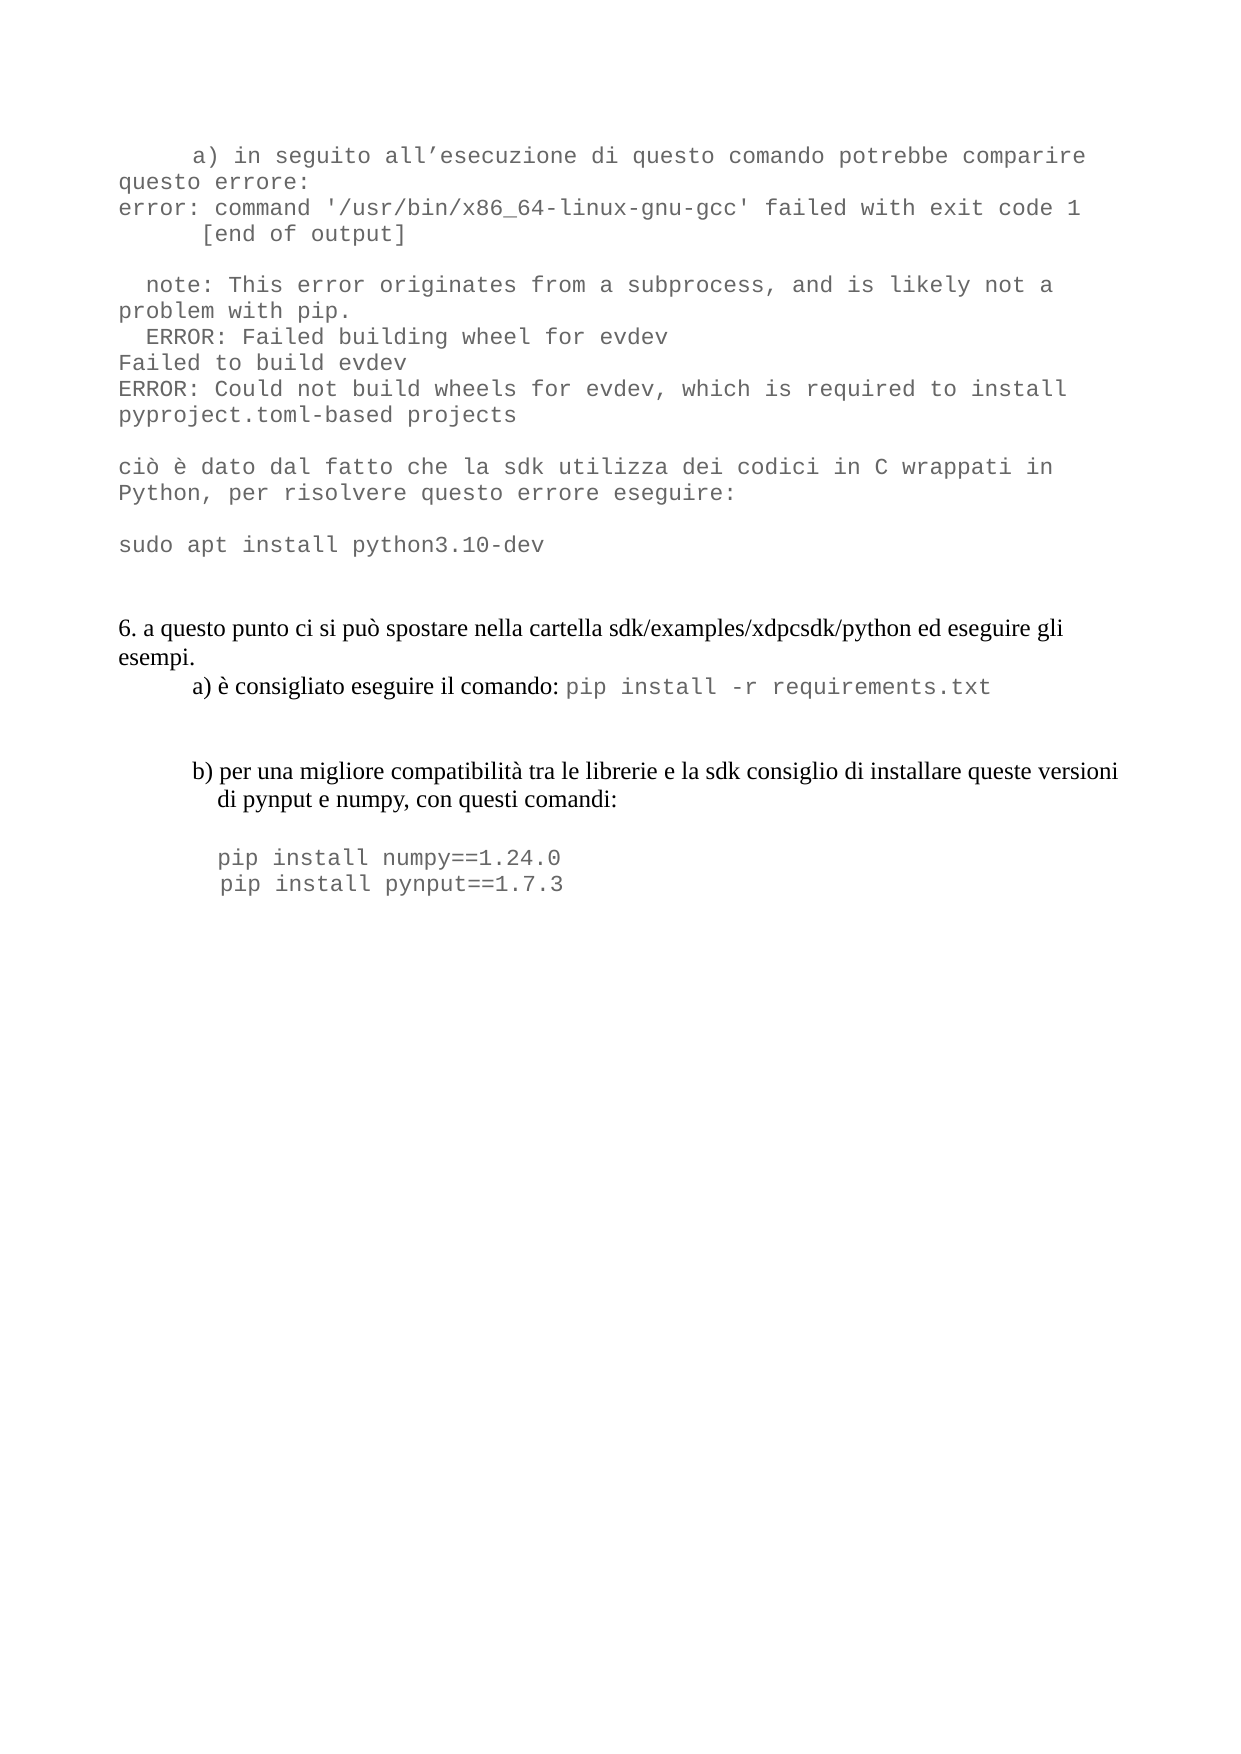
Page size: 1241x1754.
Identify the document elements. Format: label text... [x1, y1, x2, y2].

text ERROR: Could not build wheels for evdev, which is required to install pyproject.toml-based projects ciò è dato dal fatto che la sdk utilizza dei codici in C wrappati in Python, per risolvere questo errore eseguire: [118, 377, 1122, 507]
text sudo apt install python3.10-dev [118, 533, 1122, 559]
text ERROR: Failed building wheel for evdev [118, 326, 1122, 352]
text Failed to build evdev [118, 352, 1122, 377]
text 6. a questo punto ci si può spostare nella cartella sdk/examples/xdpcsdk/python ed eseguire gli esempi. [118, 613, 1122, 671]
text a) è consigliato eseguire il comando: pip install -r requirements.txt [118, 671, 1122, 701]
text a) in seguito all’esecuzione di questo comando potrebbe comparire questo errore: [118, 144, 1122, 196]
text [end of output] [118, 222, 1122, 248]
text pip install numpy==1.24.0 pip install pynput==1.7.3 [118, 813, 1122, 898]
text error: command '/usr/bin/x86_64-linux-gnu-gcc' failed with exit code 1 [118, 196, 1122, 222]
text b) per una migliore compatibilità tra le librerie e la sdk consiglio di installare queste versioni di pynput e numpy, con questi comandi: [118, 756, 1122, 813]
text note: This error originates from a subprocess, and is likely not a problem with pip. [118, 274, 1122, 326]
